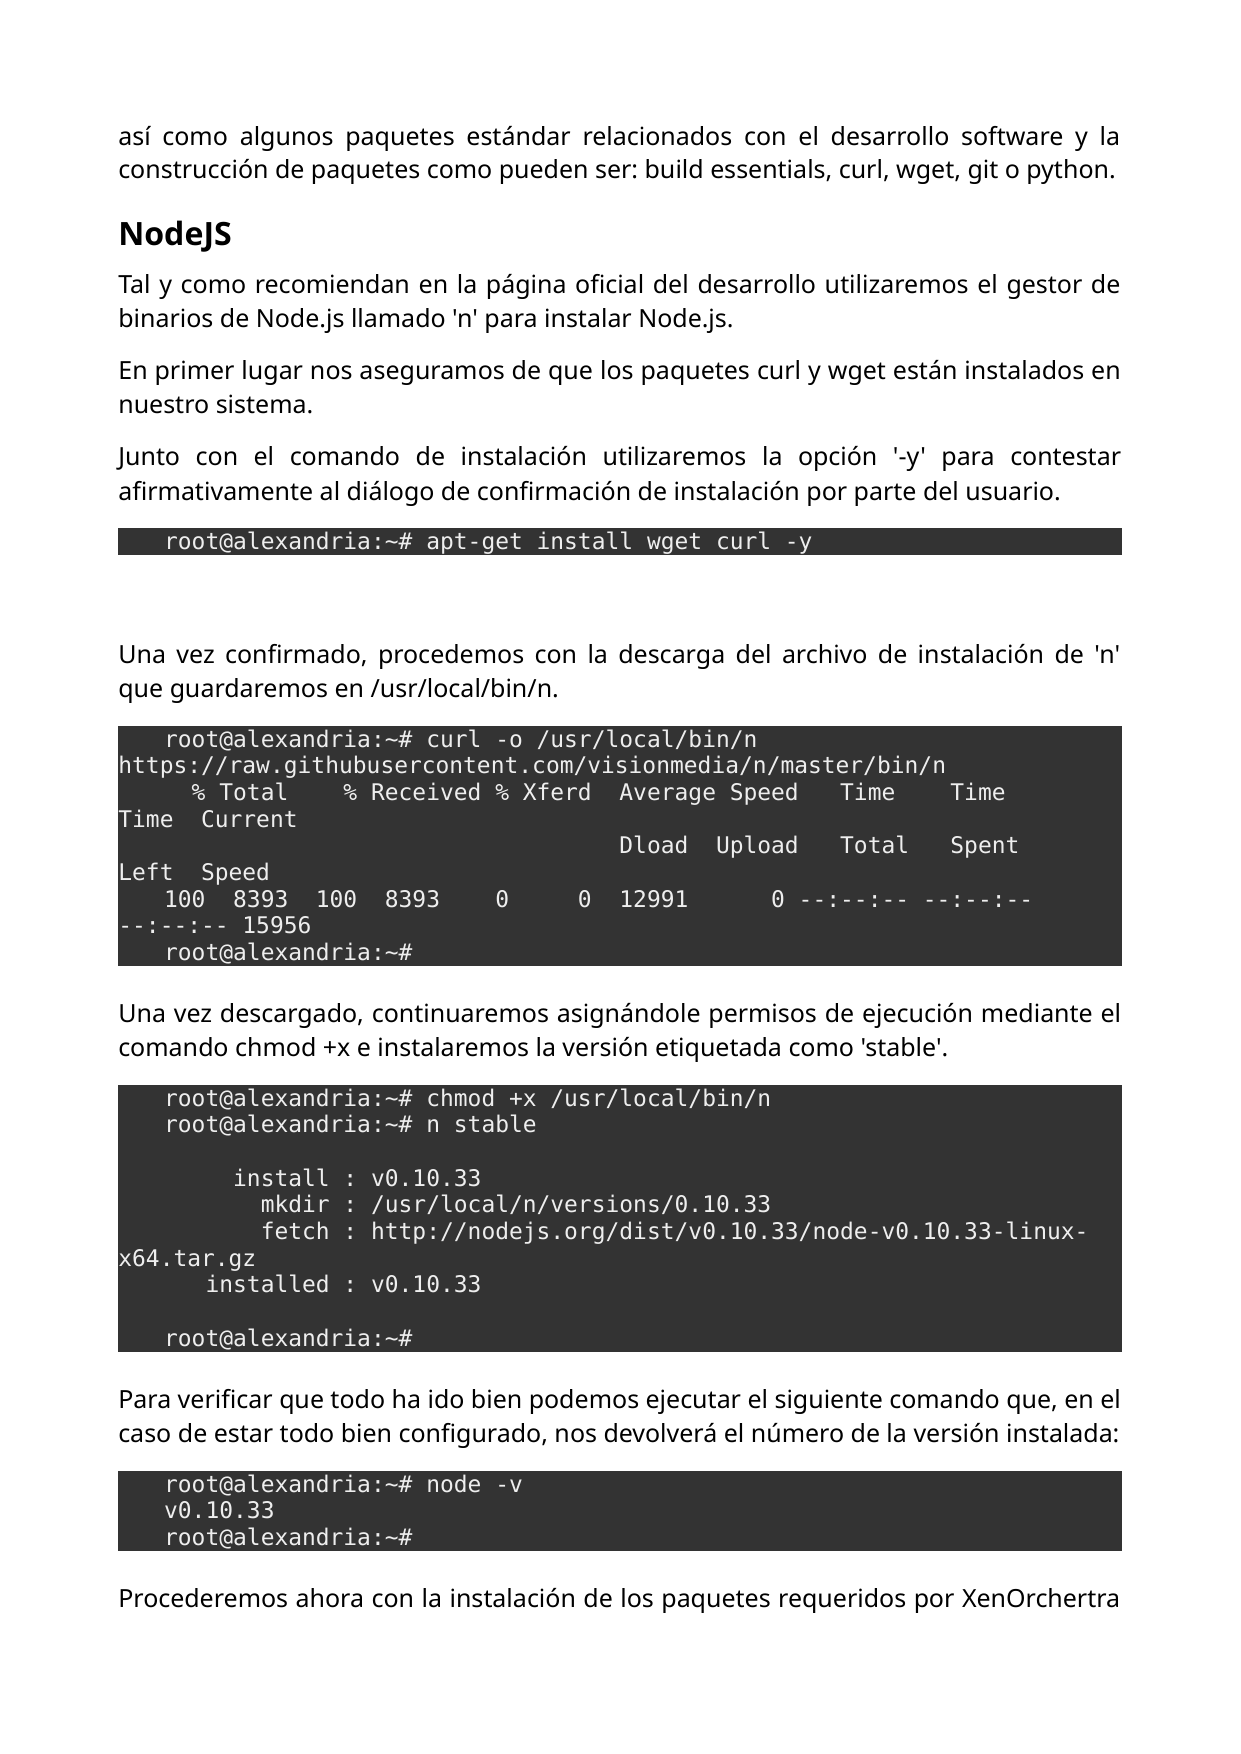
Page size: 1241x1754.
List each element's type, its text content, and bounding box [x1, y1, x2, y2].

text 100 8393 100 8393 0 0 12991 0 --:--:-- --:--:-- --:--:-- 15956 [118, 886, 1122, 939]
subtitle NodeJS [118, 211, 1122, 254]
text Una vez confirmado, procedemos con la descarga del archivo de instalación de 'n' que guardaremos en /usr/local/bin/n. [118, 637, 1122, 705]
text Procederemos ahora con la instalación de los paquetes requeridos por XenOrchertra [118, 1581, 1122, 1615]
text En primer lugar nos aseguramos de que los paquetes curl y wget están instalados en nuestro sistema. [118, 353, 1122, 421]
text install : v0.10.33 [118, 1165, 1122, 1192]
text Para verificar que todo ha ido bien podemos ejecutar el siguiente comando que, en el caso de estar todo bien configurado, nos devolverá el número de la versión instalada: [118, 1382, 1122, 1450]
text root@alexandria:~# [118, 1325, 1122, 1352]
text Junto con el comando de instalación utilizaremos la opción '-y' para contestar afirmativamente al diálogo de confirmación de instalación por parte del usuario. [118, 439, 1122, 507]
text root@alexandria:~# curl -o /usr/local/bin/n https://raw.githubusercontent.com/visionmedia/n/master/bin/n [118, 726, 1122, 779]
text root@alexandria:~# [118, 939, 1122, 966]
text root@alexandria:~# n stable [118, 1112, 1122, 1138]
text root@alexandria:~# node -v [118, 1471, 1122, 1497]
text fetch : http://nodejs.org/dist/v0.10.33/node-v0.10.33-linux-x64.tar.gz [118, 1218, 1122, 1272]
text root@alexandria:~# [118, 1524, 1122, 1551]
text root@alexandria:~# apt-get install wget curl -y [118, 528, 1122, 555]
text % Total % Received % Xferd Average Speed Time Time Time Current [118, 779, 1122, 833]
text así como algunos paquetes estándar relacionados con el desarrollo software y la construcción de paquetes como pueden ser: build essentials, curl, wget, git o python. [118, 118, 1122, 186]
text installed : v0.10.33 [118, 1272, 1122, 1298]
text v0.10.33 [118, 1497, 1122, 1524]
text mkdir : /usr/local/n/versions/0.10.33 [118, 1192, 1122, 1218]
text Una vez descargado, continuaremos asignándole permisos de ejecución mediante el comando chmod +x e instalaremos la versión etiquetada como 'stable'. [118, 996, 1122, 1064]
text Dload Upload Total Spent Left Speed [118, 833, 1122, 886]
text root@alexandria:~# chmod +x /usr/local/bin/n [118, 1085, 1122, 1112]
text Tal y como recomiendan en la página oficial del desarrollo utilizaremos el gestor de binarios de Node.js llamado 'n' para instalar Node.js. [118, 267, 1122, 335]
